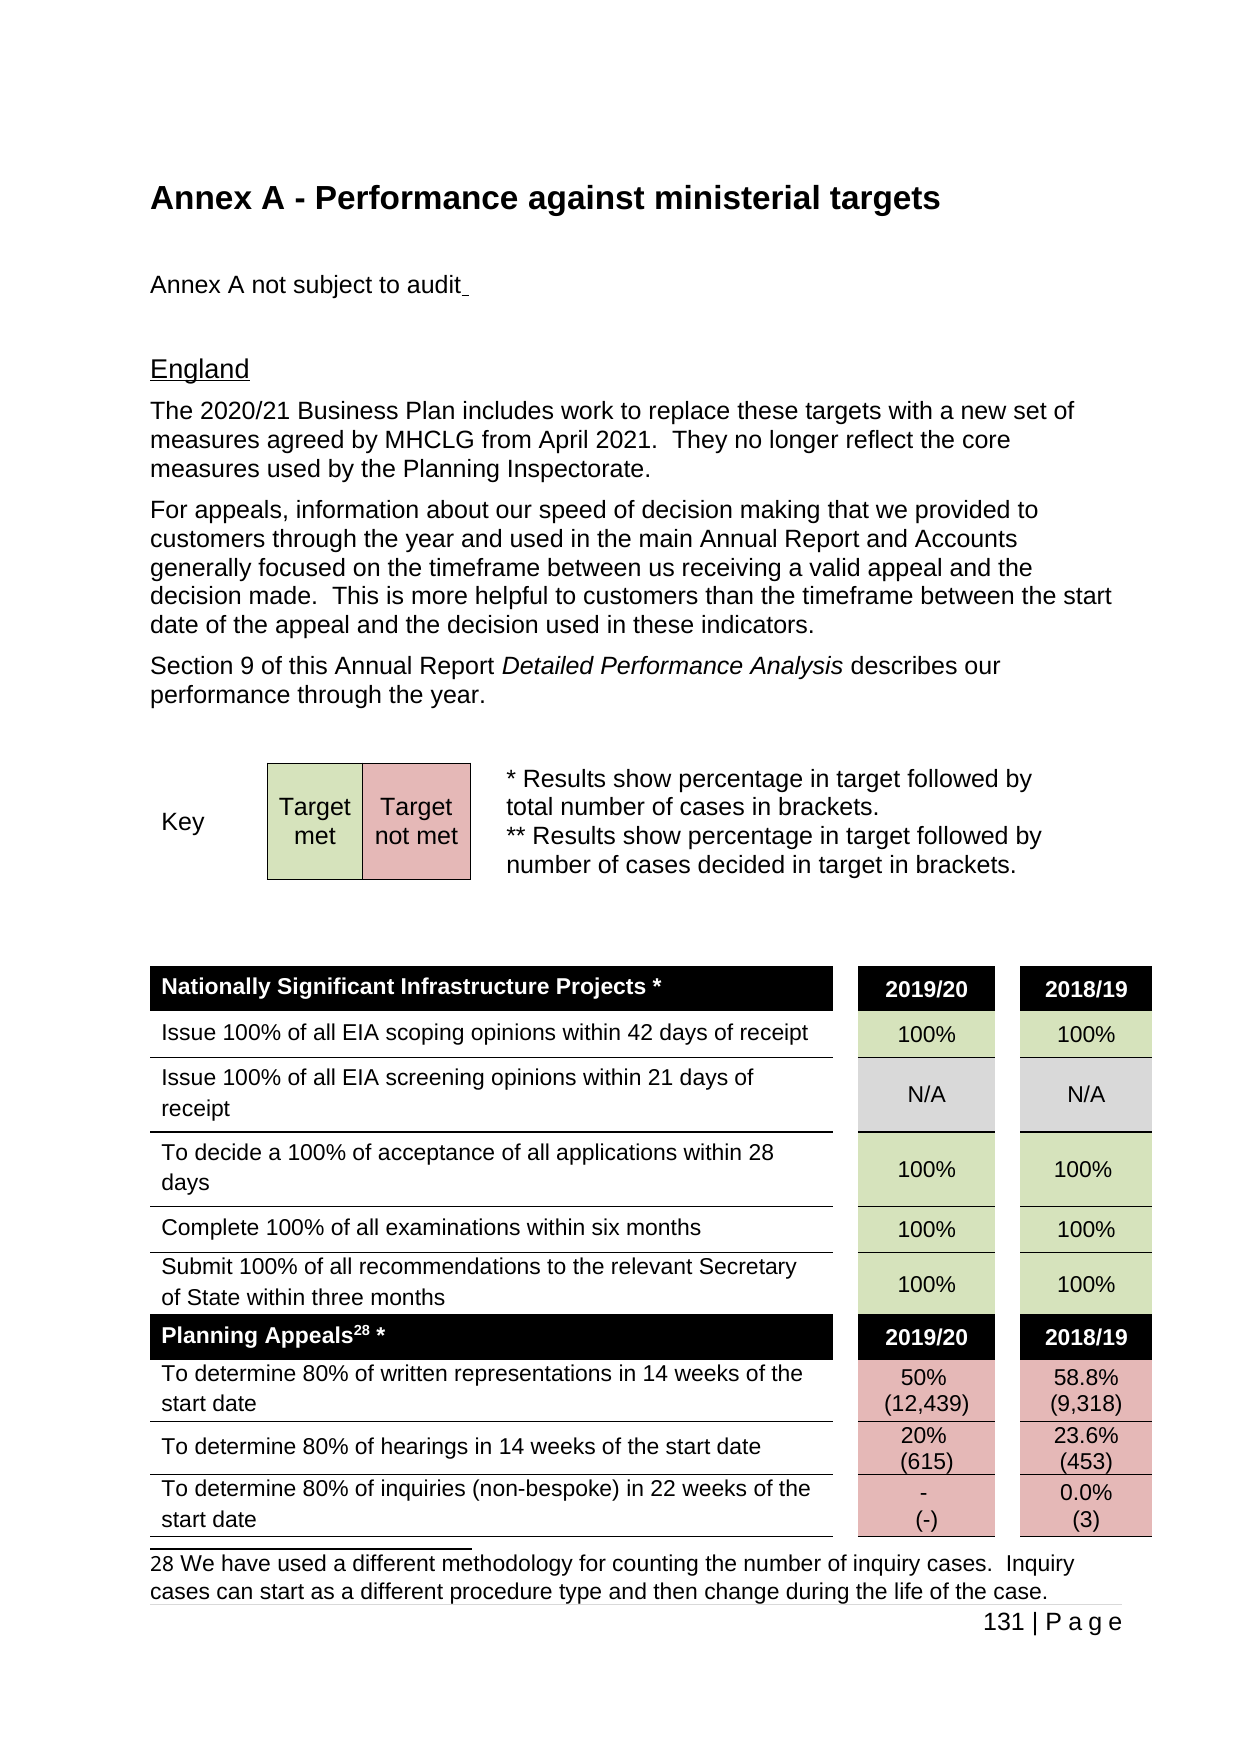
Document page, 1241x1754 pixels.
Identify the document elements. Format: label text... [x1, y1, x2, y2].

table_cell Issue 100% of all EIA screening opinions within 21 days of receipt [150, 1058, 833, 1131]
table_cell To decide a 100% of acceptance of all applications within 28 days [150, 1133, 833, 1206]
table_cell 2018/19 [1020, 966, 1152, 1011]
table_cell To determine 80% of written representations in 14 weeks of the start date [150, 1360, 833, 1421]
table_cell Planning Appeals * [150, 1314, 833, 1360]
text For appeals, information about our speed of decision making that we provided to customers through the year and used in the main Annual Report and Accounts generally focused on the timeframe between us receiving a valid appeal and the decision made. This is more helpful to customers than the timeframe between the start date of the appeal and the decision used in these indicators. [150, 495, 1122, 639]
table_cell 20% (615) [858, 1422, 995, 1474]
table_cell 100% [858, 1011, 995, 1057]
table_header * Results show percentage in target followed by total number of cases in brackets. ** Results show percentage in target followed by number of cases decided in target in brackets. [495, 763, 1081, 879]
table_cell 100% [858, 1133, 995, 1206]
table_cell [995, 1011, 1020, 1057]
table_cell [833, 1057, 858, 1131]
table_cell [833, 1314, 858, 1360]
table_header [471, 763, 495, 879]
table_cell 100% [858, 1253, 995, 1314]
table_cell [833, 1360, 858, 1421]
table_cell 2018/19 [1020, 1314, 1152, 1360]
table_cell [833, 1011, 858, 1057]
table_cell 100% [1020, 1207, 1152, 1252]
table_cell 100% [858, 1207, 995, 1252]
table_cell [833, 1474, 858, 1536]
table_cell [995, 1252, 1020, 1314]
table_cell 100% [1020, 1011, 1152, 1057]
subtitle England [150, 353, 1122, 384]
table_cell Complete 100% of all examinations within six months [150, 1207, 833, 1252]
table_cell [833, 1252, 858, 1314]
table_cell Submit 100% of all recommendations to the relevant Secretary of State within three months [150, 1253, 833, 1314]
table_cell N/A [858, 1058, 995, 1131]
table_cell 0.0% (3) [1020, 1475, 1152, 1536]
table_cell 58.8% (9,318) [1020, 1360, 1152, 1421]
table_cell To determine 80% of inquiries (non-bespoke) in 22 weeks of the start date [150, 1475, 833, 1536]
table_cell [995, 1206, 1020, 1252]
table_cell [150, 879, 1152, 966]
table_header Target not met [363, 764, 470, 879]
table_cell 2019/20 [858, 1314, 995, 1360]
text Annex A not subject to audit [150, 270, 1122, 299]
text Section 9 of this Annual Report Detailed Performance Analysis describes our performance through the year. [150, 651, 1122, 709]
table_cell Nationally Significant Infrastructure Projects * [150, 966, 833, 1011]
table_cell 100% [1020, 1253, 1152, 1314]
table_cell [995, 1421, 1020, 1474]
table_cell [995, 966, 1020, 1011]
table_cell [995, 1360, 1020, 1421]
table_cell To determine 80% of hearings in 14 weeks of the start date [150, 1422, 833, 1474]
table_cell [833, 1131, 858, 1206]
table_cell Issue 100% of all EIA scoping opinions within 42 days of receipt [150, 1011, 833, 1057]
table_cell [995, 1057, 1020, 1131]
table_cell N/A [1020, 1058, 1152, 1131]
table_cell - (-) [858, 1475, 995, 1536]
table_cell [833, 1421, 858, 1474]
table_cell 50% (12,439) [858, 1360, 995, 1421]
table_cell 100% [1020, 1133, 1152, 1206]
table_cell [995, 1474, 1020, 1536]
table_cell 23.6% (453) [1020, 1422, 1152, 1474]
table_cell [833, 966, 858, 1011]
table_header Target met [268, 764, 362, 879]
table_header [1081, 763, 1152, 879]
table_cell [995, 1314, 1020, 1360]
text The 2020/21 Business Plan includes work to replace these targets with a new set of measures agreed by MHCLG from April 2021. They no longer reflect the core measures used by the Planning Inspectorate. [150, 396, 1122, 483]
subtitle Annex A - Performance against ministerial targets [150, 178, 1122, 216]
table_cell [833, 1206, 858, 1252]
table_cell 2019/20 [858, 966, 995, 1011]
table_cell [995, 1131, 1020, 1206]
table_header Key [150, 763, 267, 879]
